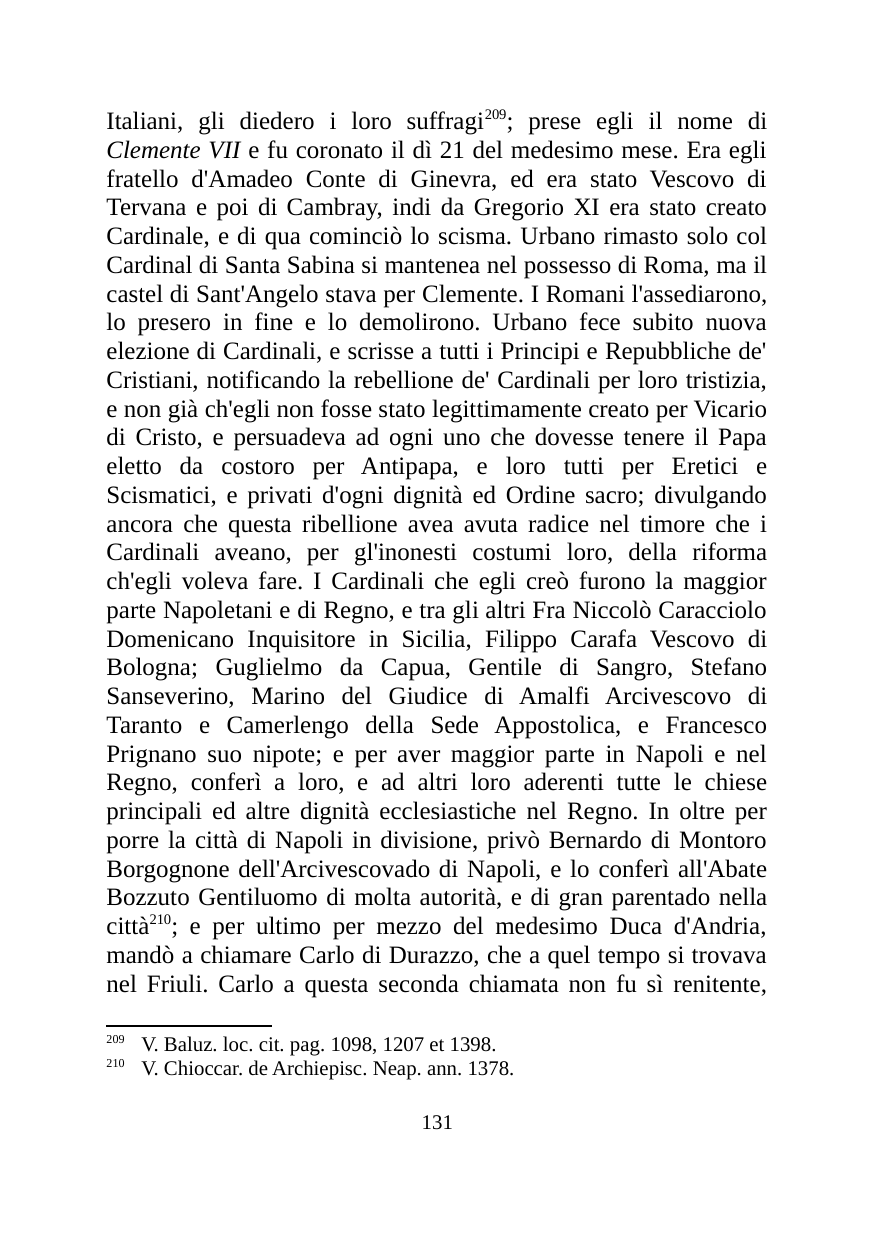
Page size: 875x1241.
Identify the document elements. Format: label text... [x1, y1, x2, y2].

text V. Chioccar. de Archiepisc. Neap. ann. 1378. [106, 1056, 768, 1080]
text Italiani, gli diedero i loro suffragi; prese egli il nome di Clemente VII e fu coronato il dì 21 del medesimo mese. Era egli fratello d'Amadeo Conte di Ginevra, ed era stato Vescovo di Tervana e poi di Cambray, indi da Gregorio XI era stato creato Cardinale, e di qua cominciò lo scisma. Urbano rimasto solo col Cardinal di Santa Sabina si mantenea nel possesso di Roma, ma il castel di Sant'Angelo stava per Clemente. I Romani l'assediarono, lo presero in fine e lo demolirono. Urbano fece subito nuova elezione di Cardinali, e scrisse a tutti i Principi e Repubbliche de' Cristiani, notificando la rebellione de' Cardinali per loro tristizia, e non già ch'egli non fosse stato legittimamente creato per Vicario di Cristo, e persuadeva ad ogni uno che dovesse tenere il Papa eletto da costoro per Antipapa, e loro tutti per Eretici e Scismatici, e privati d'ogni dignità ed Ordine sacro; divulgando ancora che questa ribellione avea avuta radice nel timore che i Cardinali aveano, per gl'inonesti costumi loro, della riforma ch'egli voleva fare. I Cardinali che egli creò furono la maggior parte Napoletani e di Regno, e tra gli altri Fra Niccolò Caracciolo Domenicano Inquisitore in Sicilia, Filippo Carafa Vescovo di Bologna; Guglielmo da Capua, Gentile di Sangro, Stefano Sanseverino, Marino del Giudice di Amalfi Arcivescovo di Taranto e Camerlengo della Sede Appostolica, e Francesco Prignano suo nipote; e per aver maggior parte in Napoli e nel Regno, conferì a loro, e ad altri loro aderenti tutte le chiese principali ed altre dignità ecclesiastiche nel Regno. In oltre per porre la città di Napoli in divisione, privò Bernardo di Montoro Borgognone dell'Arcivescovado di Napoli, e lo conferì all'Abate Bozzuto Gentiluomo di molta autorità, e di gran parentado nella città; e per ultimo per mezzo del medesimo Duca d'Andria, mandò a chiamare Carlo di Durazzo, che a quel tempo si trovava nel Friuli. Carlo a questa seconda chiamata non fu sì renitente, [106, 106, 768, 997]
text V. Baluz. loc. cit. pag. 1098, 1207 et 1398. [106, 1032, 768, 1056]
